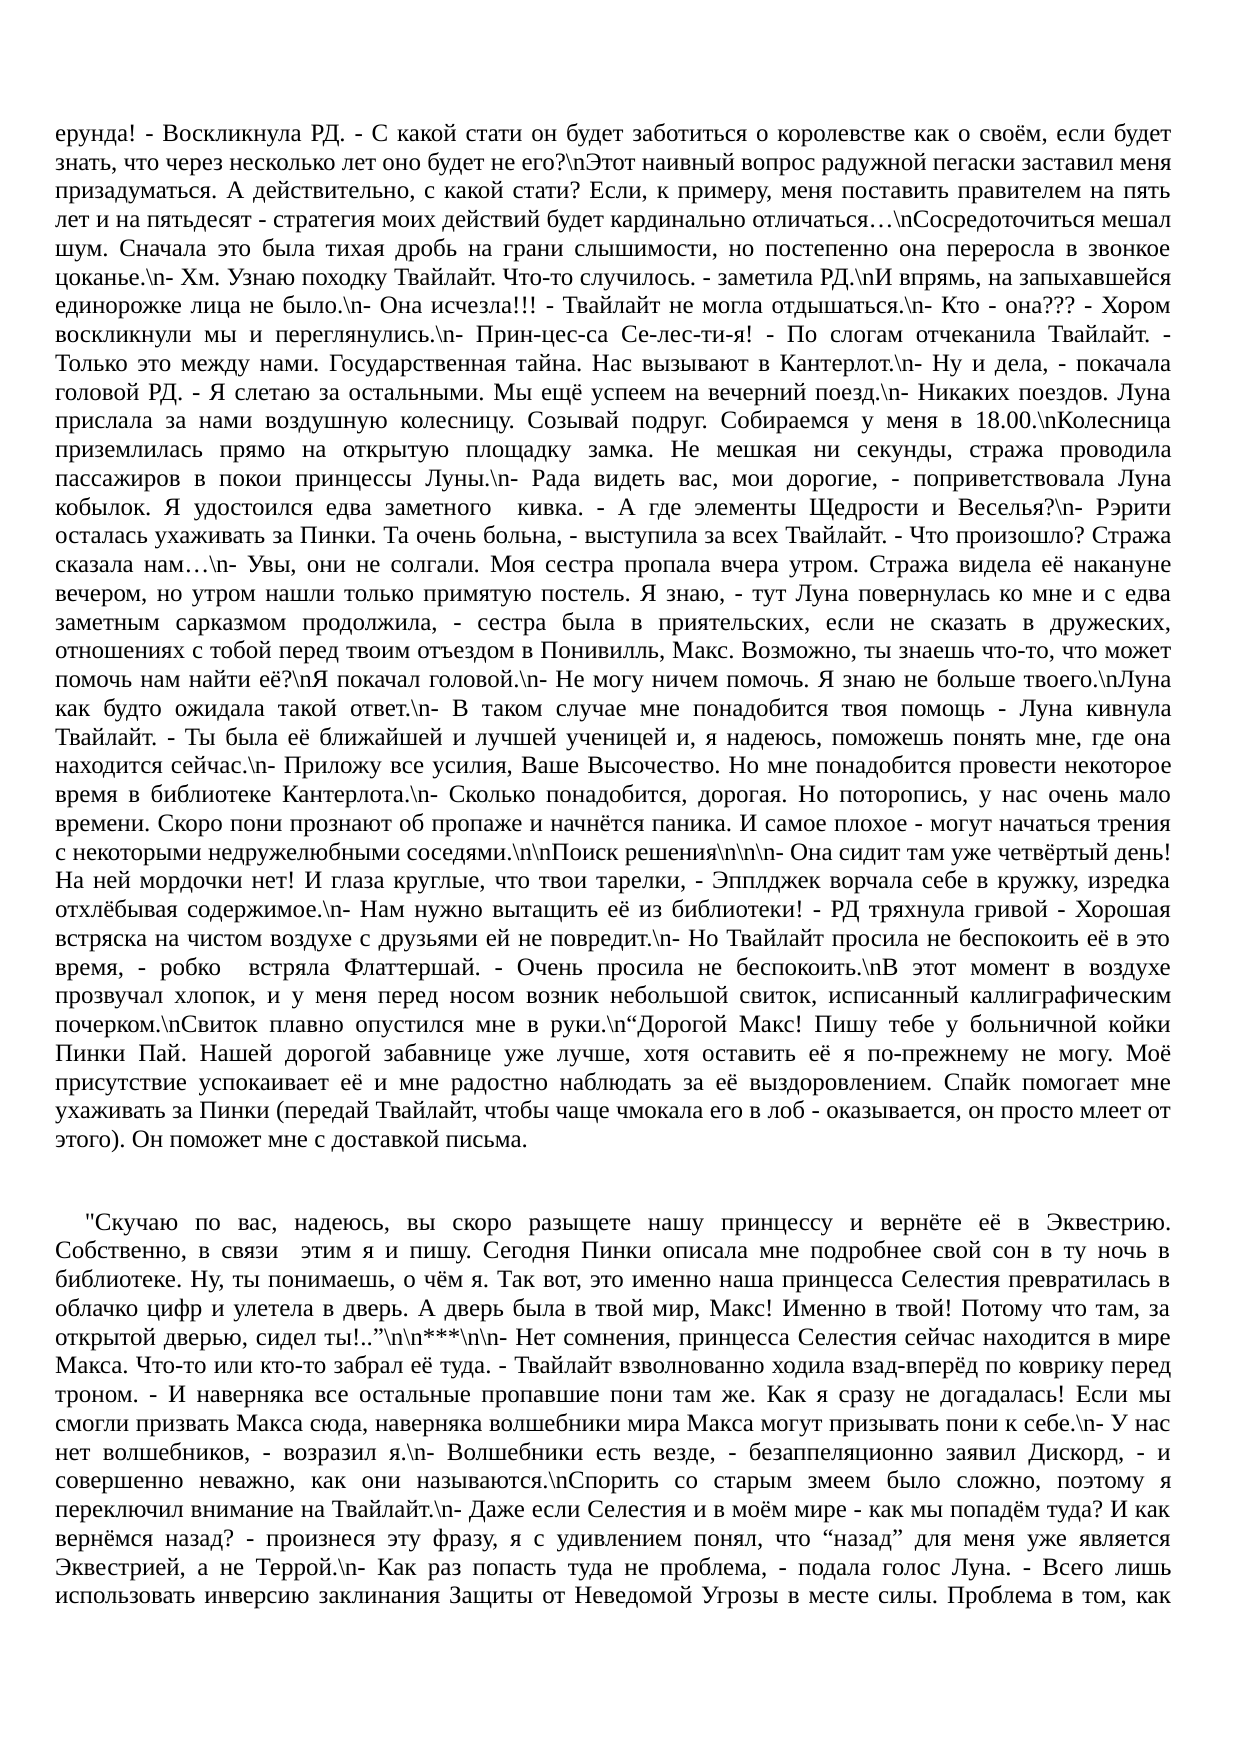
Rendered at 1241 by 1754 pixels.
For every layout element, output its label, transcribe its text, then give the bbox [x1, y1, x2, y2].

text "Скучаю по вас, надеюсь, вы скоро разыщете нашу принцессу и вернёте её в Эквестрию. Собственно, в связи этим я и пишу. Сегодня Пинки описала мне подробнее свой сон в ту ночь в библиотеке. Ну, ты понимаешь, о чём я. Так вот, это именно наша принцесса Селестия превратилась в облачко цифр и улетела в дверь. А дверь была в твой мир, Макс! Именно в твой! Потому что там, за открытой дверью, сидел ты!..”\n\n***\n\n- Нет сомнения, принцесса Селестия сейчас находится в мире Макса. Что-то или кто-то забрал её туда. - Твайлайт взволнованно ходила взад-вперёд по коврику перед троном. - И наверняка все остальные пропавшие пони там же. Как я сразу не догадалась! Если мы смогли призвать Макса сюда, наверняка волшебники мира Макса могут призывать пони к себе.\n- У нас нет волшебников, - возразил я.\n- Волшебники есть везде, - безаппеляционно заявил Дискорд, - и совершенно неважно, как они называются.\nСпорить со старым змеем было сложно, поэтому я переключил внимание на Твайлайт.\n- Даже если Селестия и в моём мире - как мы попадём туда? И как вернёмся назад? - произнеся эту фразу, я с удивлением понял, что “назад” для меня уже является Эквестрией, а не Террой.\n- Как раз попасть туда не проблема, - подала голос Луна. - Всего лишь использовать инверсию заклинания Защиты от Неведомой Угрозы в месте силы. Проблема в том, как [55, 1207, 1172, 1609]
text ерунда! - Воскликнула РД. - С какой стати он будет заботиться о королевстве как о своём, если будет знать, что через несколько лет оно будет не его?\nЭтот наивный вопрос радужной пегаски заставил меня призадуматься. А действительно, с какой стати? Если, к примеру, меня поставить правителем на пять лет и на пятьдесят - стратегия моих действий будет кардинально отличаться…\nСосредоточиться мешал шум. Сначала это была тихая дробь на грани слышимости, но постепенно она переросла в звонкое цоканье.\n- Хм. Узнаю походку Твайлайт. Что-то случилось. - заметила РД.\nИ впрямь, на запыхавшейся единорожке лица не было.\n- Она исчезла!!! - Твайлайт не могла отдышаться.\n- Кто - она??? - Хором воскликнули мы и переглянулись.\n- Прин-цес-са Се-лес-ти-я! - По слогам отчеканила Твайлайт. - Только это между нами. Государственная тайна. Нас вызывают в Кантерлот.\n- Ну и дела, - покачала головой РД. - Я слетаю за остальными. Мы ещё успеем на вечерний поезд.\n- Никаких поездов. Луна прислала за нами воздушную колесницу. Созывай подруг. Собираемся у меня в 18.00.\nКолесница приземлилась прямо на открытую площадку замка. Не мешкая ни секунды, стража проводила пассажиров в покои принцессы Луны.\n- Рада видеть вас, мои дорогие, - поприветствовала Луна кобылок. Я удостоился едва заметного кивка. - А где элементы Щедрости и Веселья?\n- Рэрити осталась ухаживать за Пинки. Та очень больна, - выступила за всех Твайлайт. - Что произошло? Стража сказала нам…\n- Увы, они не солгали. Моя сестра пропала вчера утром. Стража видела её накануне вечером, но утром нашли только примятую постель. Я знаю, - тут Луна повернулась ко мне и с едва заметным сарказмом продолжила, - сестра была в приятельских, если не сказать в дружеских, отношениях с тобой перед твоим отъездом в Понивилль, Макс. Возможно, ты знаешь что-то, что может помочь нам найти её?\nЯ покачал головой.\n- Не могу ничем помочь. Я знаю не больше твоего.\nЛуна как будто ожидала такой ответ.\n- В таком случае мне понадобится твоя помощь - Луна кивнула Твайлайт. - Ты была её ближайшей и лучшей ученицей и, я надеюсь, поможешь понять мне, где она находится сейчас.\n- Приложу все усилия, Ваше Высочество. Но мне понадобится провести некоторое время в библиотеке Кантерлота.\n- Сколько понадобится, дорогая. Но поторопись, у нас очень мало времени. Скоро пони прознают об пропаже и начнётся паника. И самое плохое - могут начаться трения с некоторыми недружелюбными соседями.\n\nПоиск решения\n\n\n- Она сидит там уже четвёртый день! На ней мордочки нет! И глаза круглые, что твои тарелки, - Эпплджек ворчала себе в кружку, изредка отхлёбывая содержимое.\n- Нам нужно вытащить её из библиотеки! - РД тряхнула гривой - Хорошая встряска на чистом воздухе с друзьями ей не повредит.\n- Но Твайлайт просила не беспокоить её в это время, - робко встряла Флаттершай. - Очень просила не беспокоить.\nВ этот момент в воздухе прозвучал хлопок, и у меня перед носом возник небольшой свиток, исписанный каллиграфическим почерком.\nСвиток плавно опустился мне в руки.\n“Дорогой Макс! Пишу тебе у больничной койки Пинки Пай. Нашей дорогой забавнице уже лучше, хотя оставить её я по-прежнему не могу. Моё присутствие успокаивает её и мне радостно наблюдать за её выздоровлением. Спайк помогает мне ухаживать за Пинки (передай Твайлайт, чтобы чаще чмокала его в лоб - оказывается, он просто млеет от этого). Он поможет мне с доставкой письма. [55, 118, 1172, 1153]
